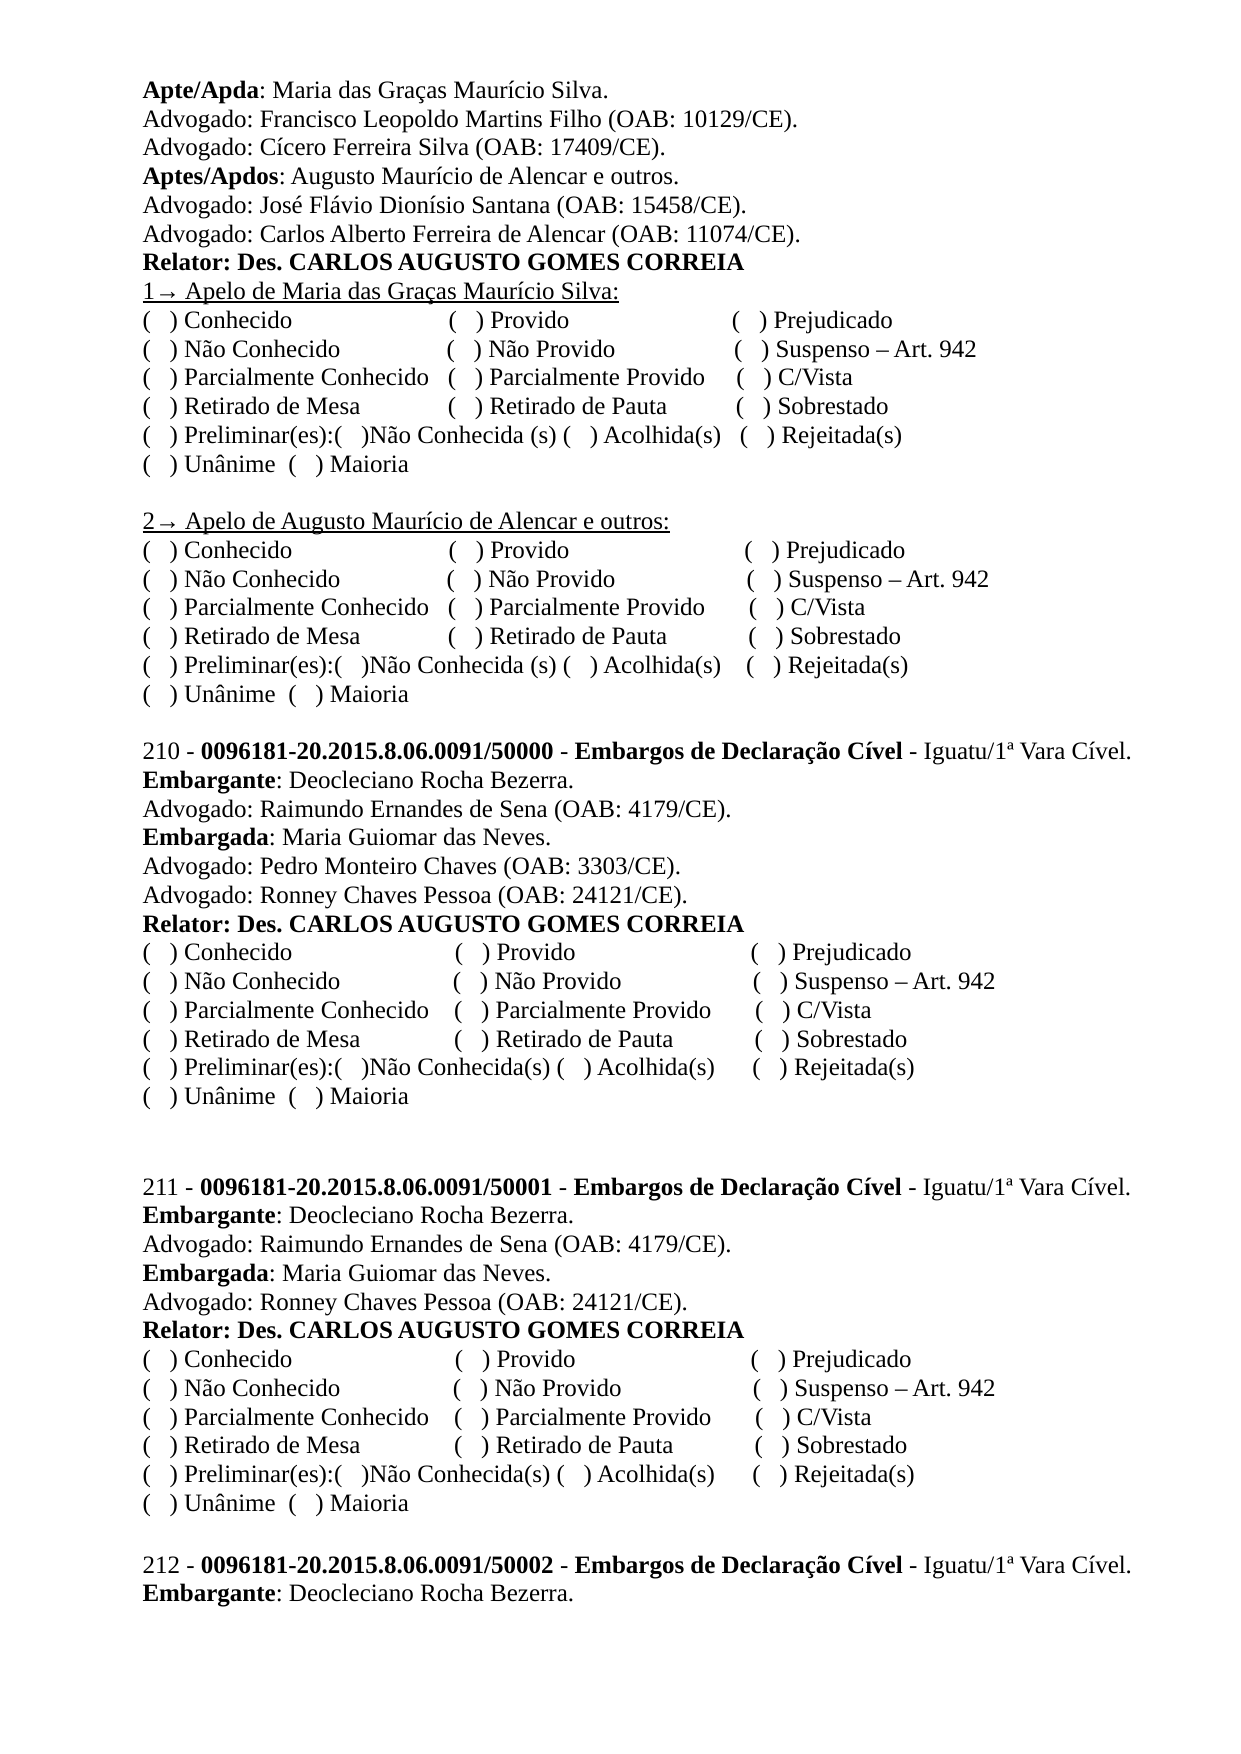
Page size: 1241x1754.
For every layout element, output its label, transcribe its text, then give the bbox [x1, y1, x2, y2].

text ( ) Conhecido ( ) Provido ( ) Prejudicado [142, 305, 1141, 334]
text Advogado: Carlos Alberto Ferreira de Alencar (OAB: 11074/CE). [142, 219, 1141, 247]
text ( ) Preliminar(es):( )Não Conhecida (s) ( ) Acolhida(s) ( ) Rejeitada(s) [142, 650, 1158, 679]
text Advogado: Raimundo Ernandes de Sena (OAB: 4179/CE). [142, 1229, 1141, 1258]
text Embargada: Maria Guiomar das Neves. [142, 1258, 1141, 1287]
text ( ) Unânime ( ) Maioria [142, 449, 1158, 477]
text ( ) Preliminar(es):( )Não Conhecida (s) ( ) Acolhida(s) ( ) Rejeitada(s) [142, 420, 1158, 449]
text ( ) Parcialmente Conhecido ( ) Parcialmente Provido ( ) C/Vista [142, 1402, 1158, 1431]
text ( ) Parcialmente Conhecido ( ) Parcialmente Provido ( ) C/Vista [142, 362, 1158, 391]
text Advogado: Pedro Monteiro Chaves (OAB: 3303/CE). [142, 851, 1141, 880]
text ( ) Unânime ( ) Maioria [142, 1081, 1141, 1110]
text ( ) Unânime ( ) Maioria [142, 1488, 1141, 1517]
text Advogado: Ronney Chaves Pessoa (OAB: 24121/CE). [142, 1287, 1141, 1316]
text ( ) Preliminar(es):( )Não Conhecida(s) ( ) Acolhida(s) ( ) Rejeitada(s) [142, 1052, 1158, 1081]
text ( ) Parcialmente Conhecido ( ) Parcialmente Provido ( ) C/Vista [142, 995, 1158, 1024]
text Embargante: Deocleciano Rocha Bezerra. [142, 1201, 1141, 1229]
text Embargante: Deocleciano Rocha Bezerra. [142, 765, 1141, 794]
text ( ) Conhecido ( ) Provido ( ) Prejudicado [142, 1344, 1141, 1373]
text 211 - 0096181-20.2015.8.06.0091/50001 - Embargos de Declaração Cível - Iguatu/1ª Vara Cível. [142, 1172, 1141, 1201]
text Advogado: José Flávio Dionísio Santana (OAB: 15458/CE). [142, 190, 1141, 219]
text ( ) Preliminar(es):( )Não Conhecida(s) ( ) Acolhida(s) ( ) Rejeitada(s) [142, 1459, 1158, 1488]
text ( ) Não Conhecido ( ) Não Provido ( ) Suspenso – Art. 942 [142, 966, 1158, 995]
text Advogado: Cícero Ferreira Silva (OAB: 17409/CE). [142, 132, 1141, 161]
text Embargante: Deocleciano Rocha Bezerra. [142, 1578, 1141, 1607]
text ( ) Conhecido ( ) Provido ( ) Prejudicado [142, 535, 1141, 564]
text ( ) Não Conhecido ( ) Não Provido ( ) Suspenso – Art. 942 [142, 334, 1158, 362]
text 212 - 0096181-20.2015.8.06.0091/50002 - Embargos de Declaração Cível - Iguatu/1ª Vara Cível. [142, 1550, 1141, 1578]
text ( ) Não Conhecido ( ) Não Provido ( ) Suspenso – Art. 942 [142, 1373, 1158, 1402]
text Advogado: Ronney Chaves Pessoa (OAB: 24121/CE). [142, 880, 1141, 909]
text Aptes/Apdos: Augusto Maurício de Alencar e outros. [142, 161, 1141, 190]
text ( ) Retirado de Mesa ( ) Retirado de Pauta ( ) Sobrestado [142, 1024, 1158, 1052]
text Advogado: Raimundo Ernandes de Sena (OAB: 4179/CE). [142, 794, 1141, 822]
text ( ) Não Conhecido ( ) Não Provido ( ) Suspenso – Art. 942 [142, 564, 1158, 592]
text Relator: Des. CARLOS AUGUSTO GOMES CORREIA [142, 1316, 1141, 1344]
text 1→ Apelo de Maria das Graças Maurício Silva: [142, 276, 1141, 305]
text ( ) Unânime ( ) Maioria [142, 679, 1158, 707]
text 210 - 0096181-20.2015.8.06.0091/50000 - Embargos de Declaração Cível - Iguatu/1ª Vara Cível. [142, 736, 1141, 765]
text ( ) Retirado de Mesa ( ) Retirado de Pauta ( ) Sobrestado [142, 1431, 1158, 1459]
text Apte/Apda: Maria das Graças Maurício Silva. [142, 75, 1141, 104]
text Relator: Des. CARLOS AUGUSTO GOMES CORREIA [142, 909, 1141, 937]
text Relator: Des. CARLOS AUGUSTO GOMES CORREIA [142, 247, 1141, 276]
text Advogado: Francisco Leopoldo Martins Filho (OAB: 10129/CE). [142, 104, 1141, 132]
text ( ) Conhecido ( ) Provido ( ) Prejudicado [142, 937, 1141, 966]
text Embargada: Maria Guiomar das Neves. [142, 822, 1141, 851]
text ( ) Parcialmente Conhecido ( ) Parcialmente Provido ( ) C/Vista [142, 592, 1158, 621]
text 2→ Apelo de Augusto Maurício de Alencar e outros: [142, 506, 1141, 535]
text ( ) Retirado de Mesa ( ) Retirado de Pauta ( ) Sobrestado [142, 391, 1158, 420]
text ( ) Retirado de Mesa ( ) Retirado de Pauta ( ) Sobrestado [142, 621, 1158, 650]
